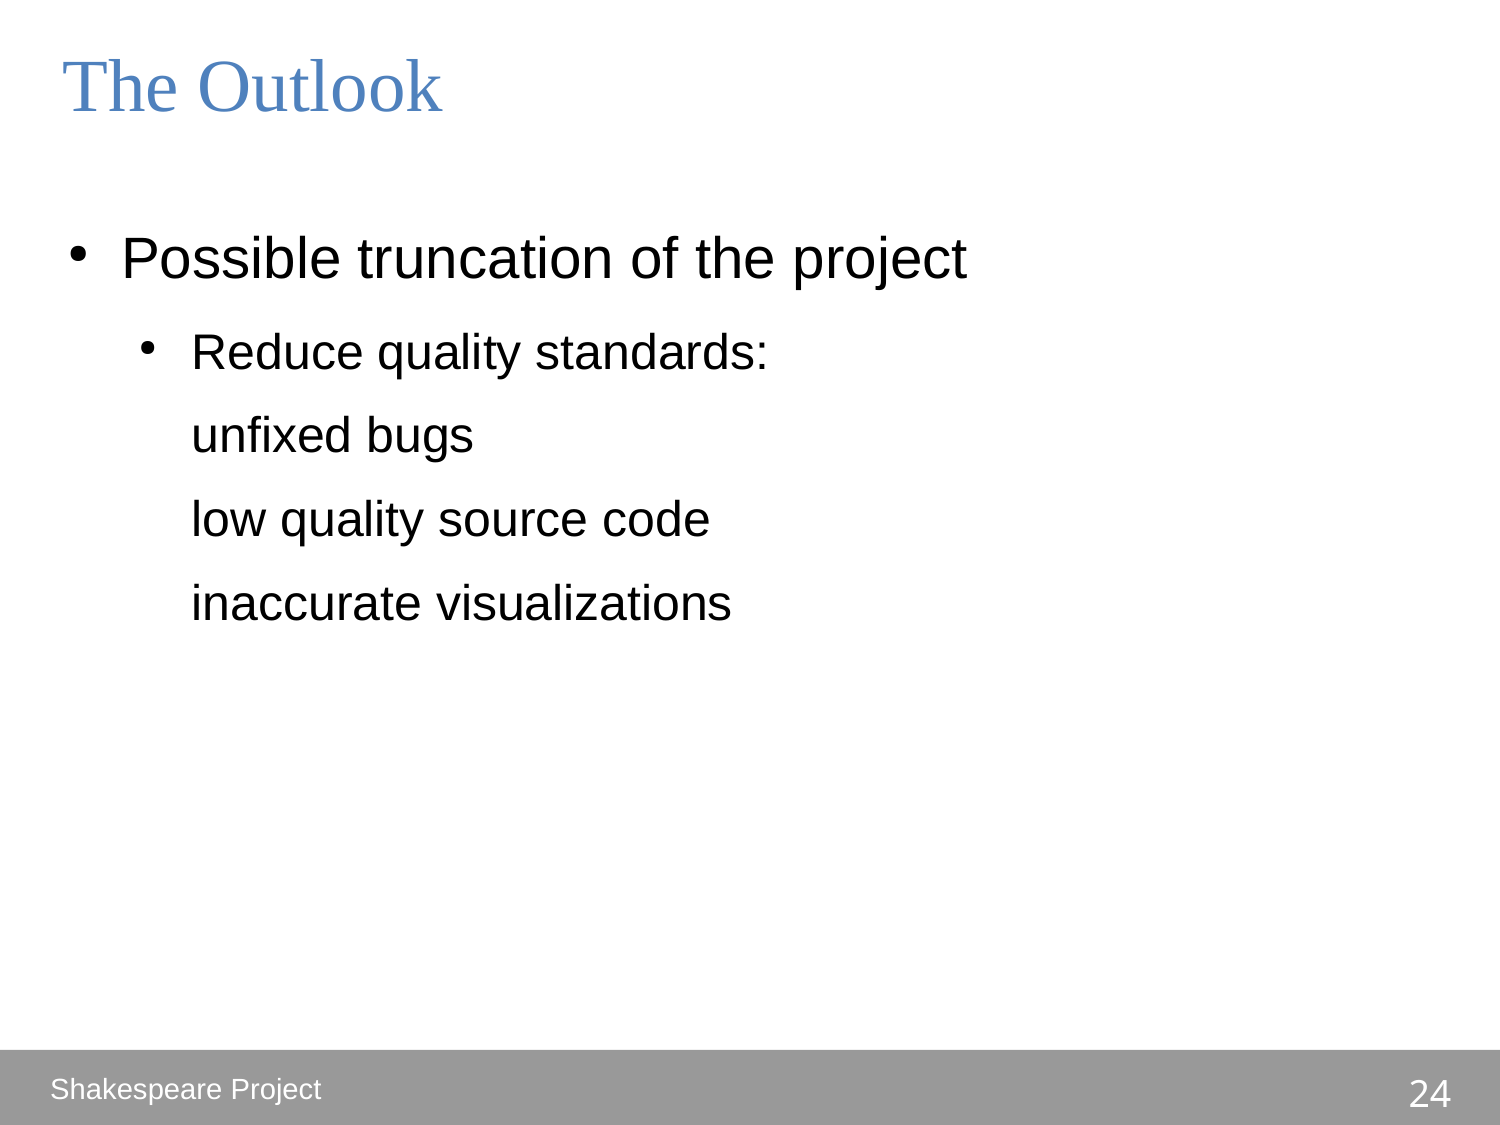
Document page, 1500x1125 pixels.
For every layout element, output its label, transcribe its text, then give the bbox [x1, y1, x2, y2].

slide_number [1393, 1062, 1477, 1111]
footer Shakespeare Project [35, 1062, 1276, 1111]
list Possible truncation of the project Reduce quality standards: unfixed bugs low quality source code inaccurate visualizations [35, 212, 1423, 910]
title The Outlook [62, 12, 1450, 150]
